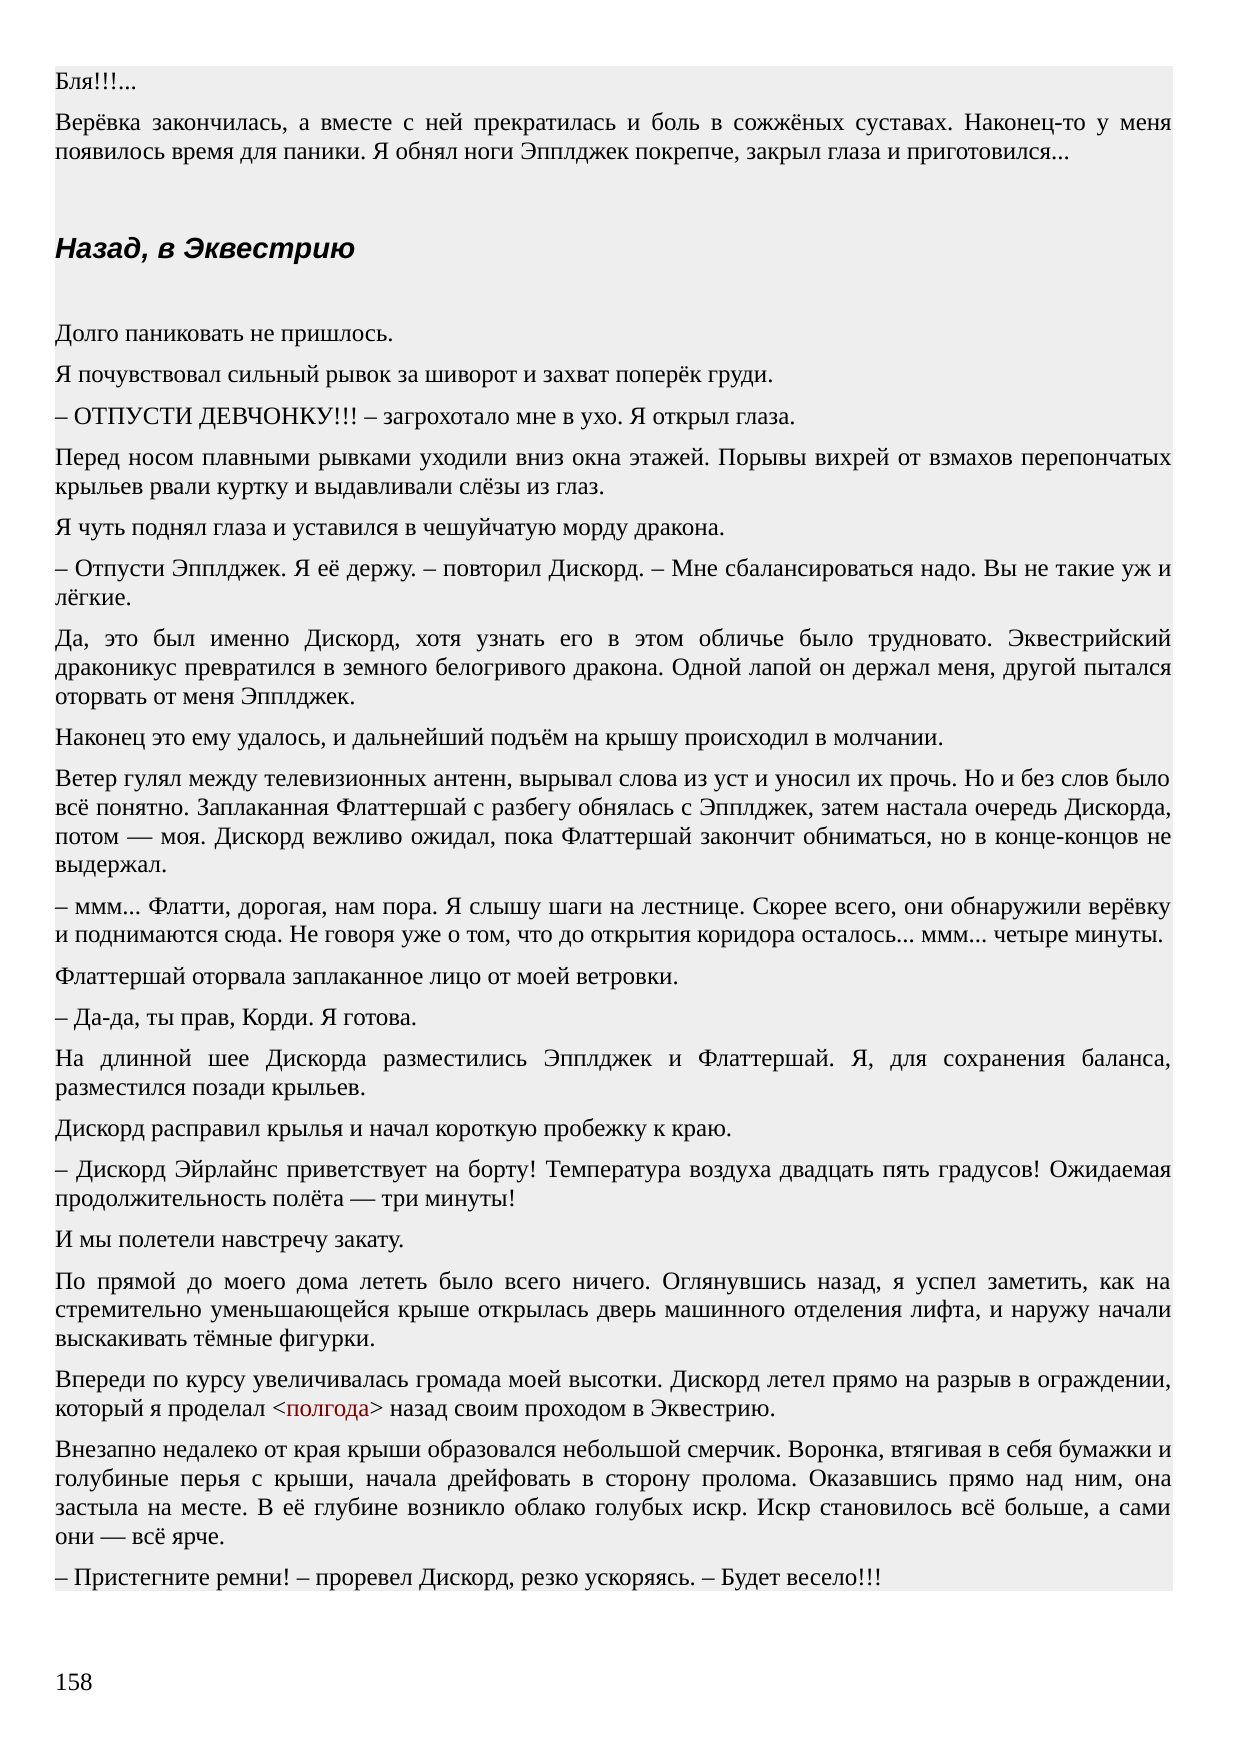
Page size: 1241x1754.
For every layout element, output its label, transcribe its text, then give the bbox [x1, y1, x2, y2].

text Бля!!!... [55, 66, 1173, 95]
text Да, это был именно Дискорд, хотя узнать его в этом обличье было трудновато. Эквестрийский драконикус превратился в земного белогривого дракона. Одной лапой он держал меня, другой пытался оторвать от меня Эпплджек. [55, 623, 1173, 709]
text Я чуть поднял глаза и уставился в чешуйчатую морду дракона. [55, 512, 1173, 541]
text Перед носом плавными рывками уходили вниз окна этажей. Порывы вихрей от взмахов перепончатых крыльев рвали куртку и выдавливали слёзы из глаз. [55, 442, 1173, 499]
text Верёвка закончилась, а вместе с ней прекратилась и боль в сожжёных суставах. Наконец-то у меня появилось время для паники. Я обнял ноги Эпплджек покрепче, закрыл глаза и приготовился... [55, 107, 1173, 165]
text Долго паниковать не пришлось. [55, 318, 1173, 347]
text – Отпусти Эпплджек. Я её держу. – повторил Дискорд. – Мне сбалансироваться надо. Вы не такие уж и лёгкие. [55, 553, 1173, 611]
text Ветер гулял между телевизионных антенн, вырывал слова из уст и уносил их прочь. Но и без слов было всё понятно. Заплаканная Флаттершай с разбегу обнялась с Эпплджек, затем настала очередь Дискорда, потом — моя. Дискорд вежливо ожидал, пока Флаттершай закончит обниматься, но в конце-концов не выдержал. [55, 763, 1173, 878]
subtitle Назад, в Эквестрию [55, 231, 1173, 264]
text – Дискорд Эйрлайнс приветствует на борту! Температура воздуха двадцать пять градусов! Ожидаемая продолжительность полёта — три минуты! [55, 1154, 1173, 1212]
text – ОТПУСТИ ДЕВЧОНКУ!!! – загрохотало мне в ухо. Я открыл глаза. [55, 401, 1173, 429]
text Наконец это ему удалось, и дальнейший подъём на крышу происходил в молчании. [55, 722, 1173, 751]
text Флаттершай оторвала заплаканное лицо от моей ветровки. [55, 961, 1173, 989]
text На длинной шее Дискорда разместились Эпплджек и Флаттершай. Я, для сохранения баланса, разместился позади крыльев. [55, 1043, 1173, 1101]
text Я почувствовал сильный рывок за шиворот и захват поперёк груди. [55, 359, 1173, 388]
text – Пристегните ремни! – проревел Дискорд, резко ускоряясь. – Будет весело!!! [55, 1562, 1173, 1591]
text Впереди по курсу увеличивалась громада моей высотки. Дискорд летел прямо на разрыв в ограждении, который я проделал <полгода> назад своим проходом в Эквестрию. [55, 1364, 1173, 1422]
text – Да-да, ты прав, Корди. Я готова. [55, 1002, 1173, 1031]
text – ммм... Флатти, дорогая, нам пора. Я слышу шаги на лестнице. Скорее всего, они обнаружили верёвку и поднимаются сюда. Не говоря уже о том, что до открытия коридора осталось... ммм... четыре минуты. [55, 891, 1173, 948]
text По прямой до моего дома лететь было всего ничего. Оглянувшись назад, я успел заметить, как на стремительно уменьшающейся крыше открылась дверь машинного отделения лифта, и наружу начали выскакивать тёмные фигурки. [55, 1266, 1173, 1352]
text Дискорд расправил крылья и начал короткую пробежку к краю. [55, 1113, 1173, 1142]
text Внезапно недалеко от края крыши образовался небольшой смерчик. Воронка, втягивая в себя бумажки и голубиные перья с крыши, начала дрейфовать в сторону пролома. Оказавшись прямо над ним, она застыла на месте. В её глубине возникло облако голубых искр. Искр становилось всё больше, а сами они — всё ярче. [55, 1434, 1173, 1549]
text И мы полетели навстречу закату. [55, 1224, 1173, 1253]
